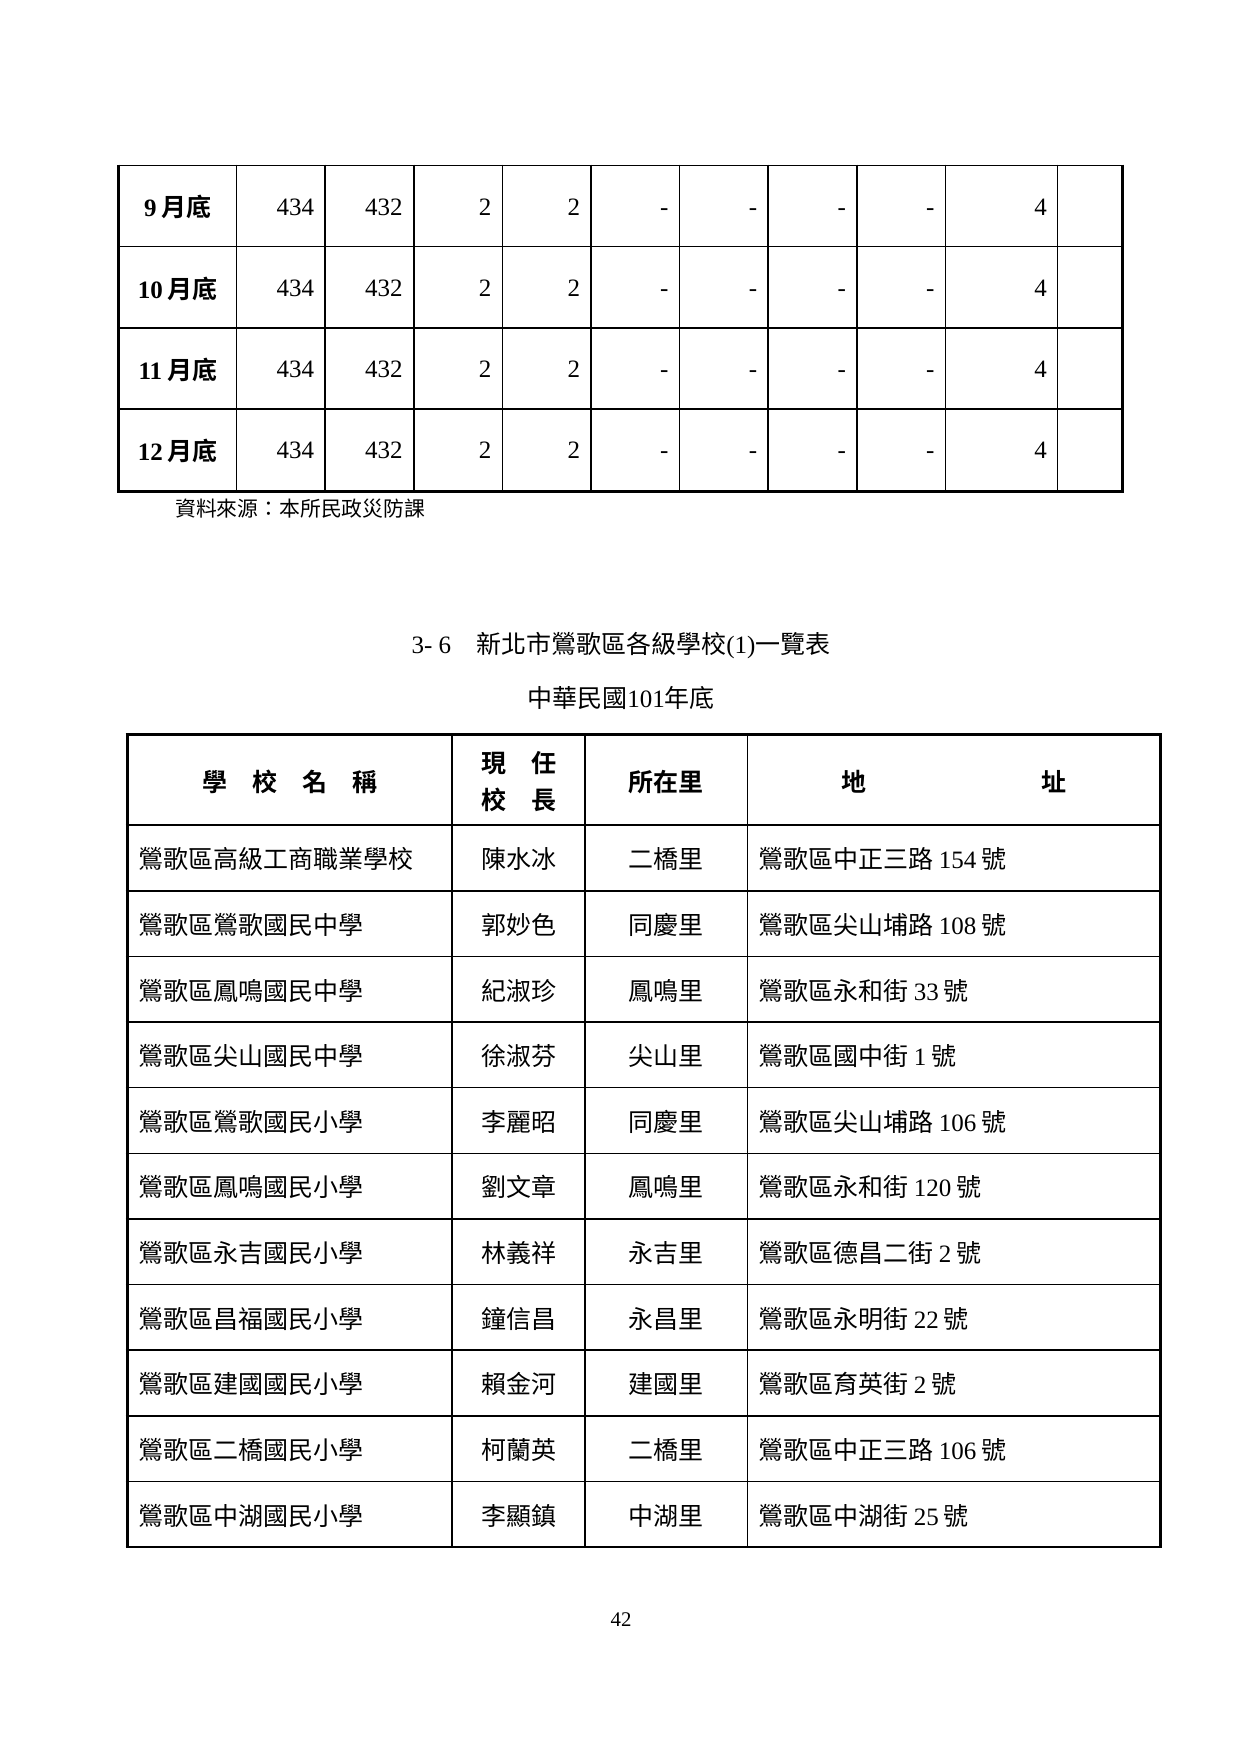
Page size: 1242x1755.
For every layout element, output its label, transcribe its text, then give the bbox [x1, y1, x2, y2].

table_cell 2 [415, 410, 502, 489]
table_cell - [769, 247, 856, 327]
table_cell 李麗昭 [453, 1088, 584, 1152]
table_cell - [769, 329, 856, 408]
table_cell [1058, 166, 1121, 246]
table_cell 尖山里 [586, 1023, 747, 1087]
table_cell 鶯歌區鶯歌國民中學 [129, 892, 451, 956]
table_cell 鶯歌區永和街120號 [748, 1154, 1159, 1218]
table_cell 鶯歌區中湖街25號 [748, 1482, 1159, 1546]
table_cell 鶯歌區二橋國民小學 [129, 1417, 451, 1481]
table_cell 434 [237, 247, 324, 327]
table_cell 李顯鎮 [453, 1482, 584, 1546]
table_cell [1058, 247, 1121, 327]
text 資料來源：本所民政災防課 [175, 493, 1067, 523]
table_cell 12月底 [120, 410, 236, 489]
table_cell 鳳鳴里 [586, 957, 747, 1021]
table_cell 鶯歌區德昌二街2號 [748, 1220, 1159, 1284]
table_cell 11月底 [120, 329, 236, 408]
table_cell - [858, 410, 945, 489]
table_cell 鶯歌區中正三路154號 [748, 826, 1159, 890]
table_cell 徐淑芬 [453, 1023, 584, 1087]
table_cell - [592, 166, 679, 246]
table_cell 鶯歌區育英街2號 [748, 1351, 1159, 1415]
table_cell 林義祥 [453, 1220, 584, 1284]
table_cell 434 [237, 166, 324, 246]
table_cell 2 [503, 329, 590, 408]
table_cell 鶯歌區永和街33號 [748, 957, 1159, 1021]
table_cell 柯蘭英 [453, 1417, 584, 1481]
table_cell - [680, 247, 767, 327]
table_cell 432 [326, 166, 413, 246]
table_cell - [858, 247, 945, 327]
table_header 地 址 [748, 736, 1159, 824]
table_cell 4 [946, 410, 1057, 489]
table_cell - [592, 329, 679, 408]
table_cell 2 [503, 166, 590, 246]
table_cell - [680, 329, 767, 408]
table_cell 鐘信昌 [453, 1285, 584, 1349]
table_cell - [769, 410, 856, 489]
text 中華民國101年底 [175, 679, 1067, 715]
table_cell 建國里 [586, 1351, 747, 1415]
table_cell 9月底 [120, 166, 236, 246]
table_cell 鶯歌區鶯歌國民小學 [129, 1088, 451, 1152]
table_cell 劉文章 [453, 1154, 584, 1218]
table_cell 4 [946, 329, 1057, 408]
table_cell - [680, 410, 767, 489]
table_cell 鶯歌區鳳鳴國民中學 [129, 957, 451, 1021]
table_cell 鶯歌區尖山埔路108號 [748, 892, 1159, 956]
table_cell 432 [326, 410, 413, 489]
table_cell 2 [415, 247, 502, 327]
table_cell 2 [415, 329, 502, 408]
table_cell [1058, 410, 1121, 489]
table_cell 10月底 [120, 247, 236, 327]
table_cell - [858, 329, 945, 408]
table_cell 賴金河 [453, 1351, 584, 1415]
table_cell 434 [237, 329, 324, 408]
table_cell - [592, 410, 679, 489]
table_cell 陳水冰 [453, 826, 584, 890]
table_cell 郭妙色 [453, 892, 584, 956]
table_header 現 任 校 長 [453, 736, 584, 824]
table_cell 紀淑珍 [453, 957, 584, 1021]
table_cell 鶯歌區尖山埔路106號 [748, 1088, 1159, 1152]
table_cell - [769, 166, 856, 246]
table_cell 鶯歌區永吉國民小學 [129, 1220, 451, 1284]
table_header 所在里 [586, 736, 747, 824]
text 3- 6 新北市鶯歌區各級學校(1)一覽表 [175, 624, 1067, 661]
table_cell 二橋里 [586, 826, 747, 890]
table_cell 鶯歌區昌福國民小學 [129, 1285, 451, 1349]
table_cell 432 [326, 247, 413, 327]
table_cell - [680, 166, 767, 246]
table_cell 4 [946, 166, 1057, 246]
table_cell 永吉里 [586, 1220, 747, 1284]
table_cell 永昌里 [586, 1285, 747, 1349]
table_cell 鶯歌區永明街22號 [748, 1285, 1159, 1349]
table_cell 鶯歌區國中街1號 [748, 1023, 1159, 1087]
table_header 學 校 名 稱 [129, 736, 451, 824]
table_cell [1058, 329, 1121, 408]
table_cell 鳳鳴里 [586, 1154, 747, 1218]
table_cell 2 [503, 247, 590, 327]
table_cell - [858, 166, 945, 246]
table_cell 鶯歌區中湖國民小學 [129, 1482, 451, 1546]
table_cell 鶯歌區建國國民小學 [129, 1351, 451, 1415]
table_cell 中湖里 [586, 1482, 747, 1546]
table_cell 同慶里 [586, 892, 747, 956]
table_cell 同慶里 [586, 1088, 747, 1152]
table_cell 鶯歌區高級工商職業學校 [129, 826, 451, 890]
table_cell 鶯歌區鳳鳴國民小學 [129, 1154, 451, 1218]
table_cell 二橋里 [586, 1417, 747, 1481]
table_cell 鶯歌區尖山國民中學 [129, 1023, 451, 1087]
table_cell 鶯歌區中正三路106號 [748, 1417, 1159, 1481]
table_cell 434 [237, 410, 324, 489]
table_cell 4 [946, 247, 1057, 327]
table_cell 2 [503, 410, 590, 489]
table_cell 2 [415, 166, 502, 246]
table_cell - [592, 247, 679, 327]
table_cell 432 [326, 329, 413, 408]
